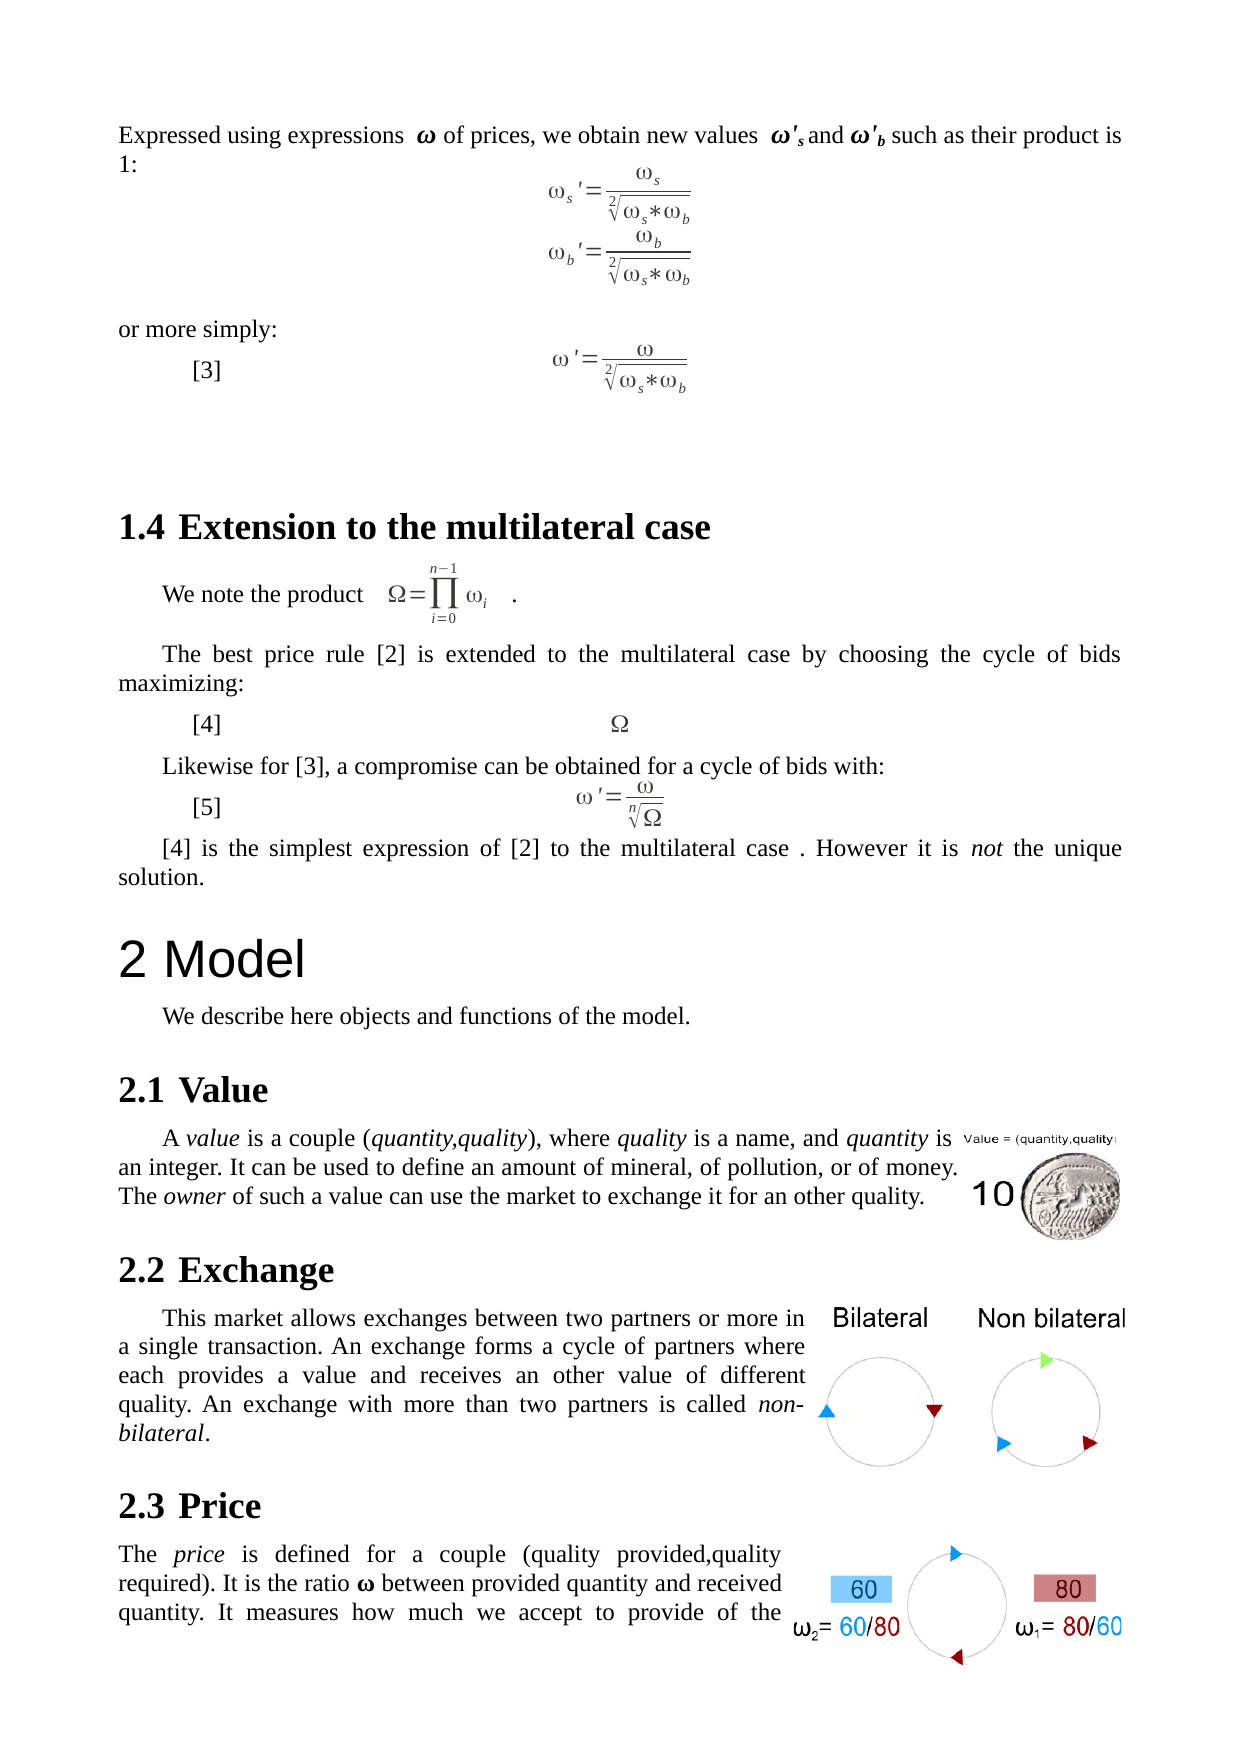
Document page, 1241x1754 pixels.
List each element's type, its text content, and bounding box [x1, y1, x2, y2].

text or more simply: [118, 314, 1122, 343]
subtitle Extension to the multilateral case [118, 504, 1122, 547]
text [4] is the simplest expression of [2] to the multilateral case . However it is not the unique solution. [118, 833, 1122, 891]
text A value is a couple (quantity,quality), where quality is a name, and quantity is an integer. It can be used to define an amount of mineral, of pollution, or of money. The owner of such a value can use the market to exchange it for an other quality. [118, 1123, 1122, 1209]
picture [793, 1545, 1122, 1665]
text This market allows exchanges between two partners or more in a single transaction. An exchange forms a cycle of partners where each provides a value and receives an other value of different quality. An exchange with more than two partners is called non-bilateral. [118, 1303, 1122, 1446]
text Likewise for [3], a compromise can be obtained for a cycle of bids with: [118, 751, 1122, 779]
text [4] [118, 709, 1122, 738]
picture [983, 1151, 1122, 1242]
subtitle Value [118, 1068, 1122, 1111]
text [5] [118, 792, 1122, 821]
text [3] [118, 356, 1122, 384]
text We note the product . [118, 560, 1122, 627]
subtitle Exchange [118, 1247, 1122, 1290]
picture [818, 1307, 1125, 1467]
subtitle Price [118, 1484, 1122, 1527]
subtitle Model [118, 928, 1122, 989]
text The best price rule [2] is extended to the multilateral case by choosing the cycle of bids maximizing: [118, 639, 1122, 697]
text The price is defined for a couple (quality provided,quality required). It is the ratio ω between provided quantity and received quantity. It measures how much we accept to provide of the [118, 1539, 1122, 1626]
text We describe here objects and functions of the model. [118, 1001, 1122, 1030]
text Expressed using expressions ω of prices, we obtain new values ω's and ω'b such as their product is 1: [118, 118, 1122, 178]
